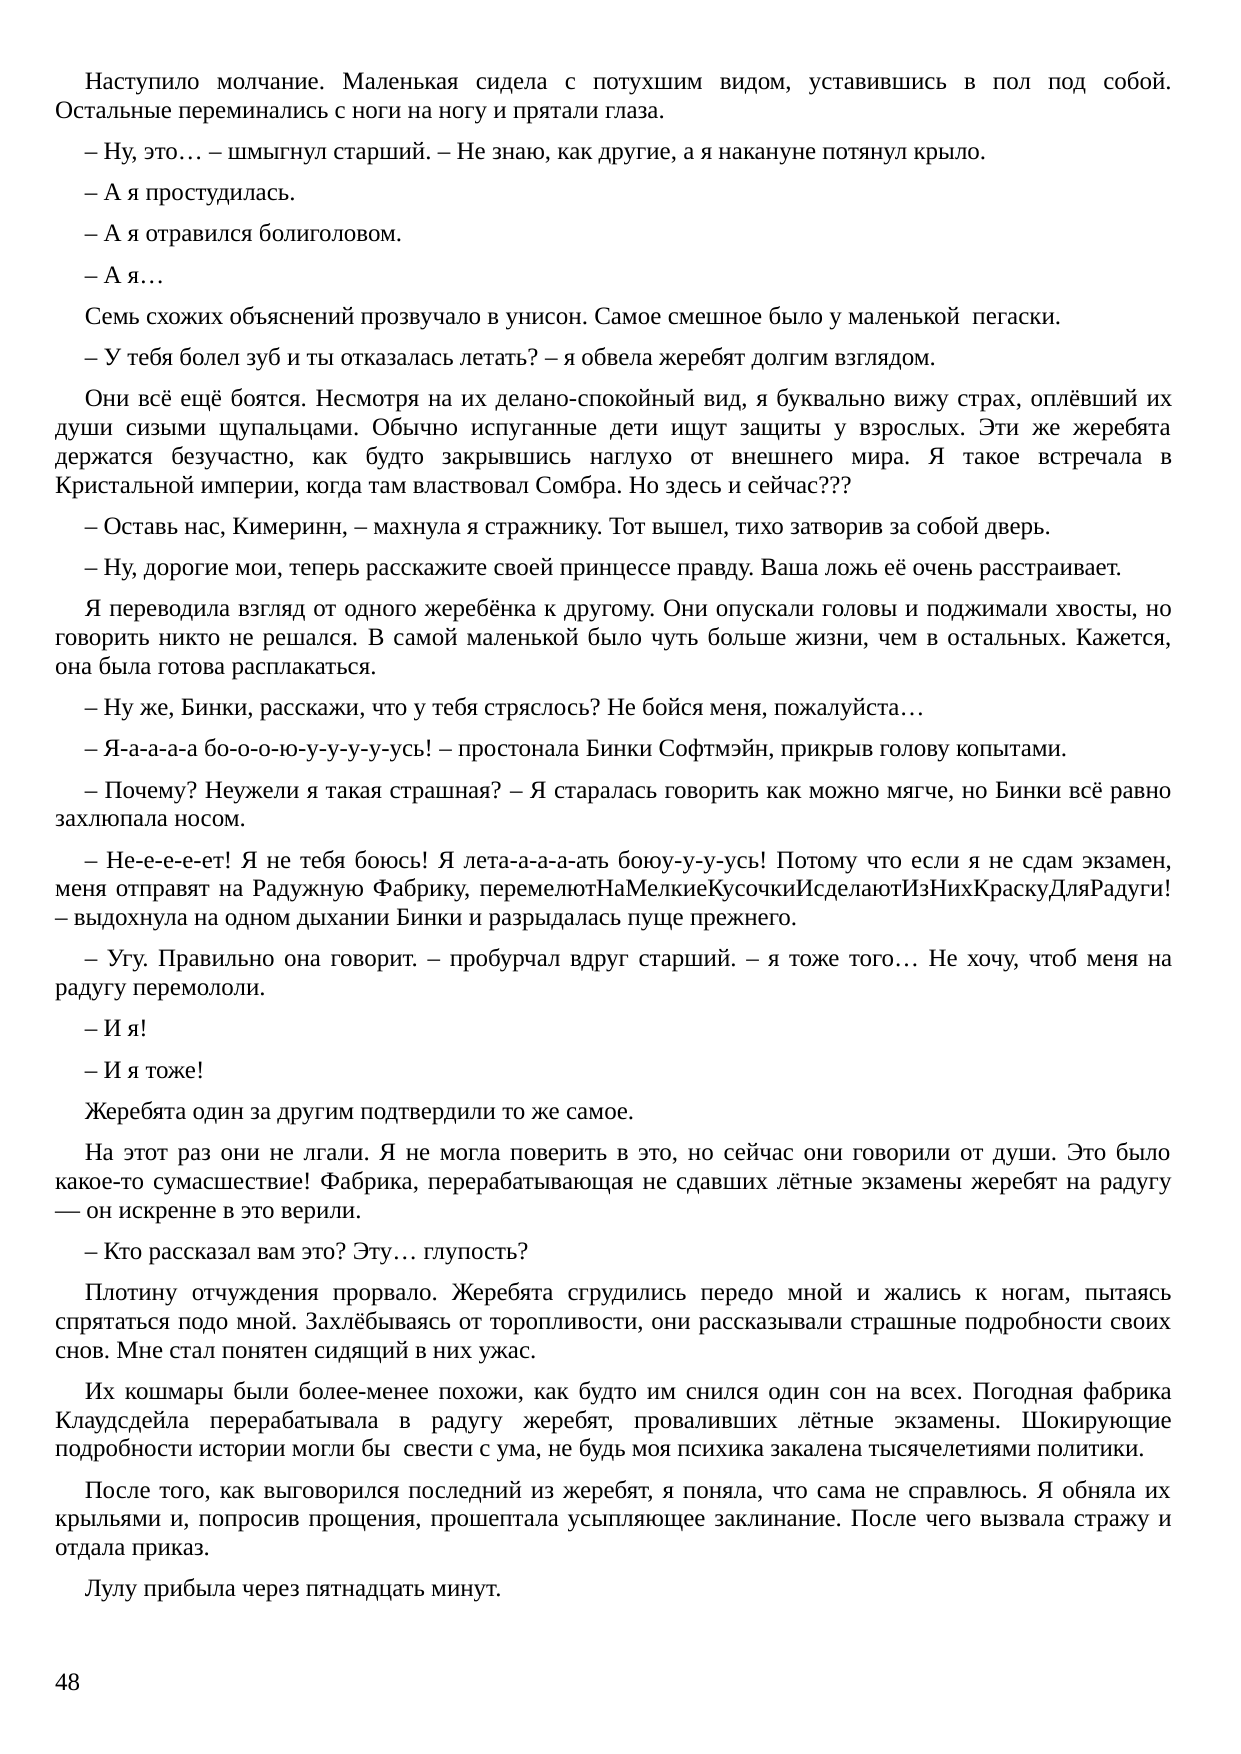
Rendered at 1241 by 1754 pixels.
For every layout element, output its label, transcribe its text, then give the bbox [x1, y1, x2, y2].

text – А я простудилась. [55, 177, 1173, 206]
text Я переводила взгляд от одного жеребёнка к другому. Они опускали головы и поджимали хвосты, но говорить никто не решался. В самой маленькой было чуть больше жизни, чем в остальных. Кажется, она была готова расплакаться. [55, 593, 1173, 680]
text – А я… [55, 260, 1173, 288]
text – У тебя болел зуб и ты отказалась летать? – я обвела жеребят долгим взглядом. [55, 342, 1173, 371]
text – И я тоже! [55, 1055, 1173, 1083]
text – Ну же, Бинки, расскажи, что у тебя стряслось? Не бойся меня, пожалуйста… [55, 692, 1173, 721]
text После того, как выговорился последний из жеребят, я поняла, что сама не справлюсь. Я обняла их крыльями и, попросив прощения, прошептала усыпляющее заклинание. После чего вызвала стражу и отдала приказ. [55, 1475, 1173, 1561]
text – А я отравился болиголовом. [55, 218, 1173, 247]
text – Оставь нас, Кимеринн, – махнула я стражнику. Тот вышел, тихо затворив за собой дверь. [55, 511, 1173, 540]
text – И я! [55, 1013, 1173, 1042]
text – Почему? Неужели я такая страшная? – Я старалась говорить как можно мягче, но Бинки всё равно захлюпала носом. [55, 775, 1173, 832]
text Плотину отчуждения прорвало. Жеребята сгрудились передо мной и жались к ногам, пытаясь спрятаться подо мной. Захлёбываясь от торопливости, они рассказывали страшные подробности своих снов. Мне стал понятен сидящий в них ужас. [55, 1277, 1173, 1363]
text – Ну, это… – шмыгнул старший. – Не знаю, как другие, а я накануне потянул крыло. [55, 136, 1173, 165]
text – Не-е-е-е-ет! Я не тебя боюсь! Я лета-а-а-а-ать боюу-у-у-усь! Потому что если я не сдам экзамен, меня отправят на Радужную Фабрику, перемелютНаМелкиеКусочкиИсделаютИзНихКраскуДляРадуги! – выдохнула на одном дыхании Бинки и разрыдалась пуще прежнего. [55, 845, 1173, 931]
text Они всё ещё боятся. Несмотря на их делано-спокойный вид, я буквально вижу страх, оплёвший их души сизыми щупальцами. Обычно испуганные дети ищут защиты у взрослых. Эти же жеребята держатся безучастно, как будто закрывшись наглухо от внешнего мира. Я такое встречала в Кристальной империи, когда там властвовал Сомбра. Но здесь и сейчас??? [55, 383, 1173, 498]
text Лулу прибыла через пятнадцать минут. [55, 1573, 1173, 1602]
text Жеребята один за другим подтвердили то же самое. [55, 1096, 1173, 1125]
text – Угу. Правильно она говорит. – пробурчал вдруг старший. – я тоже того… Не хочу, чтоб меня на радугу перемололи. [55, 943, 1173, 1001]
text – Я-а-а-а-а бо-о-о-ю-у-у-у-у-усь! – простонала Бинки Софтмэйн, прикрыв голову копытами. [55, 733, 1173, 762]
text Наступило молчание. Маленькая сидела с потухшим видом, уставившись в пол под собой. Остальные переминались с ноги на ногу и прятали глаза. [55, 66, 1173, 123]
text Их кошмары были более-менее похожи, как будто им снился один сон на всех. Погодная фабрика Клаудсдейла перерабатывала в радугу жеребят, проваливших лётные экзамены. Шокирующие подробности истории могли бы свести с ума, не будь моя психика закалена тысячелетиями политики. [55, 1376, 1173, 1462]
text На этот раз они не лгали. Я не могла поверить в это, но сейчас они говорили от души. Это было какое-то сумасшествие! Фабрика, перерабатывающая не сдавших лётные экзамены жеребят на радугу — он искренне в это верили. [55, 1137, 1173, 1223]
text Семь схожих объяснений прозвучало в унисон. Самое смешное было у маленькой пегаски. [55, 301, 1173, 330]
text – Кто рассказал вам это? Эту… глупость? [55, 1236, 1173, 1265]
text – Ну, дорогие мои, теперь расскажите своей принцессе правду. Ваша ложь её очень расстраивает. [55, 552, 1173, 581]
